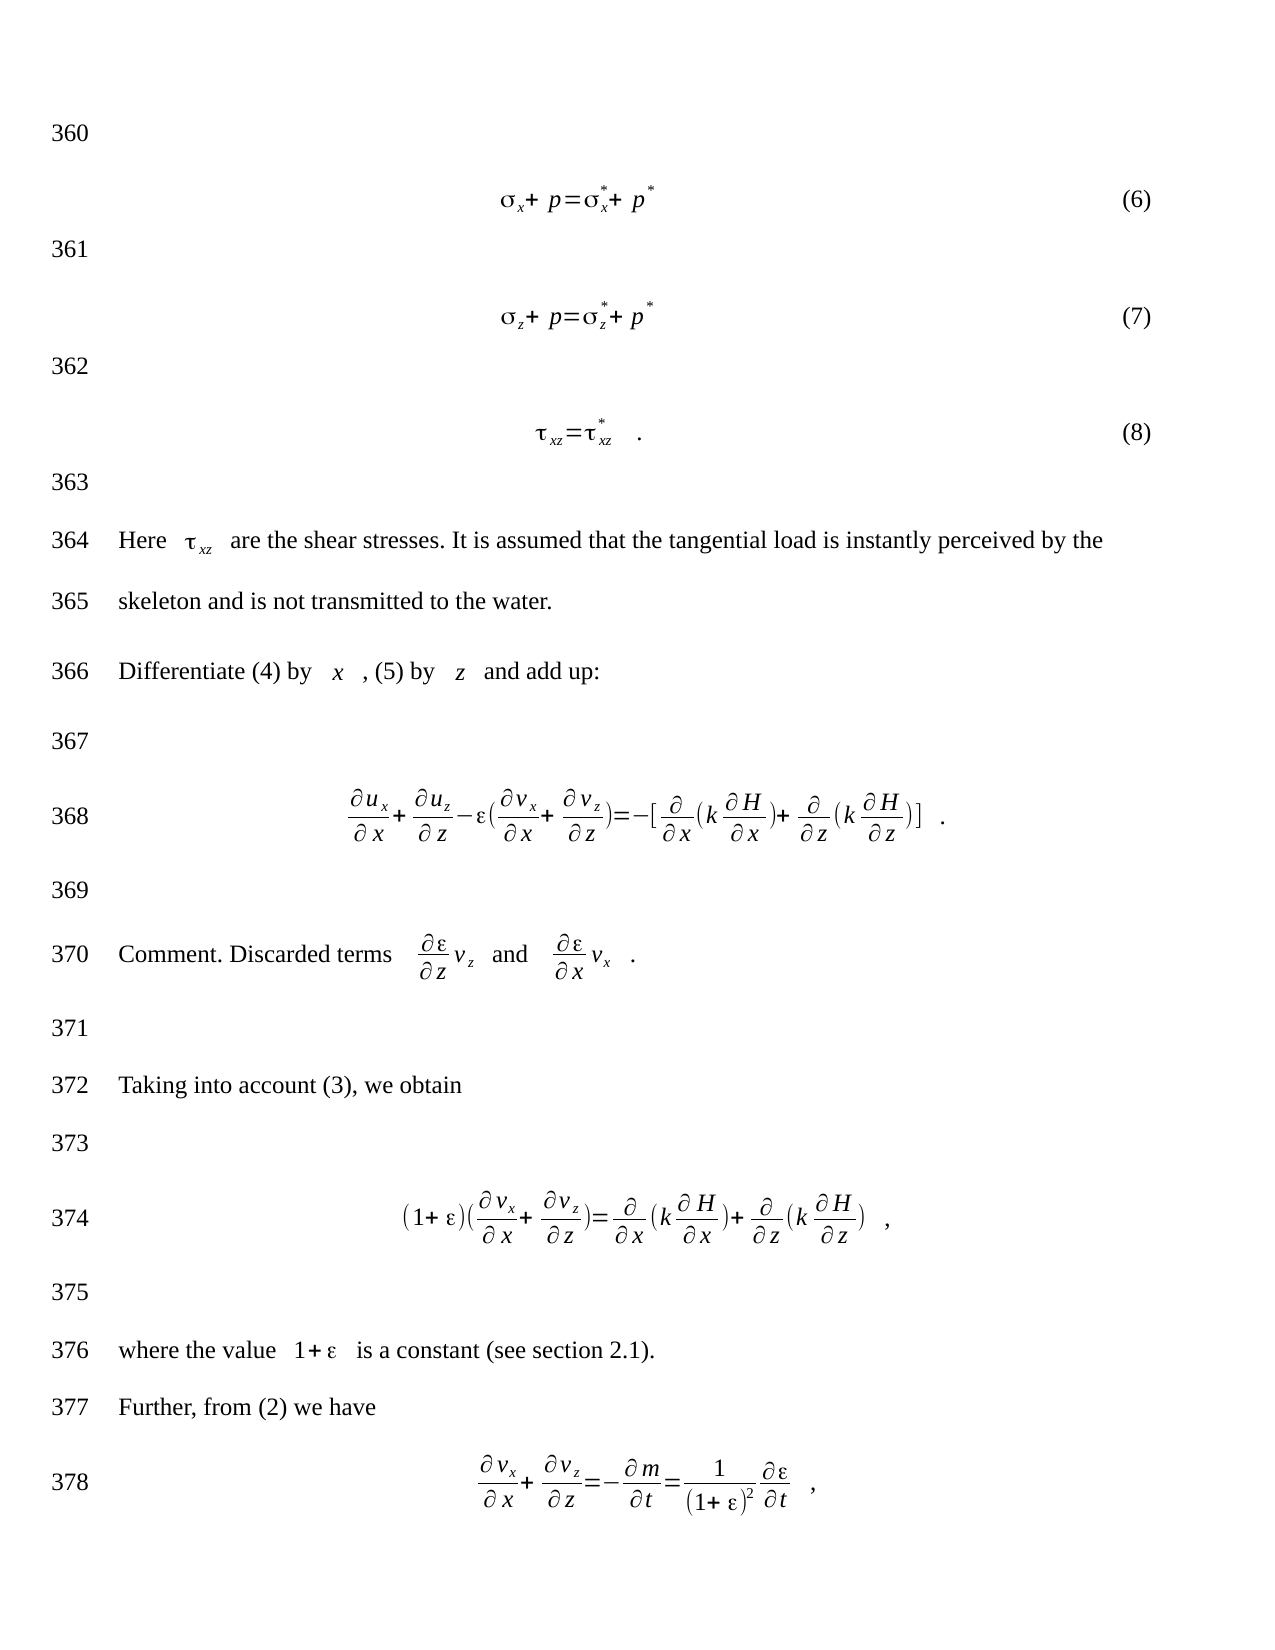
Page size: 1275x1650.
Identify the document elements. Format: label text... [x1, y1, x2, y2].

text , [118, 1450, 1157, 1518]
text Further, from (2) we have [118, 1392, 1157, 1421]
text Hereare the shear stresses. It is assumed that the tangential load is instantly perceived by the skeleton and is not transmitted to the water. [118, 525, 1157, 615]
text . [118, 784, 1157, 846]
text Differentiate (4) by, (5) byand add up: [118, 656, 1157, 685]
table_header (8) [1041, 409, 1157, 467]
text Taking into account (3), we obtain [118, 1071, 1157, 1099]
table_header . [118, 409, 1041, 467]
table_header [118, 292, 1041, 351]
table_header (6) [1041, 176, 1157, 234]
text where the valueis a constant (see section 2.1). [118, 1335, 1157, 1363]
table_header [118, 176, 1041, 234]
text Comment. Discarded terms and . [118, 933, 1157, 984]
text , [118, 1186, 1157, 1248]
table_header (7) [1041, 292, 1157, 351]
